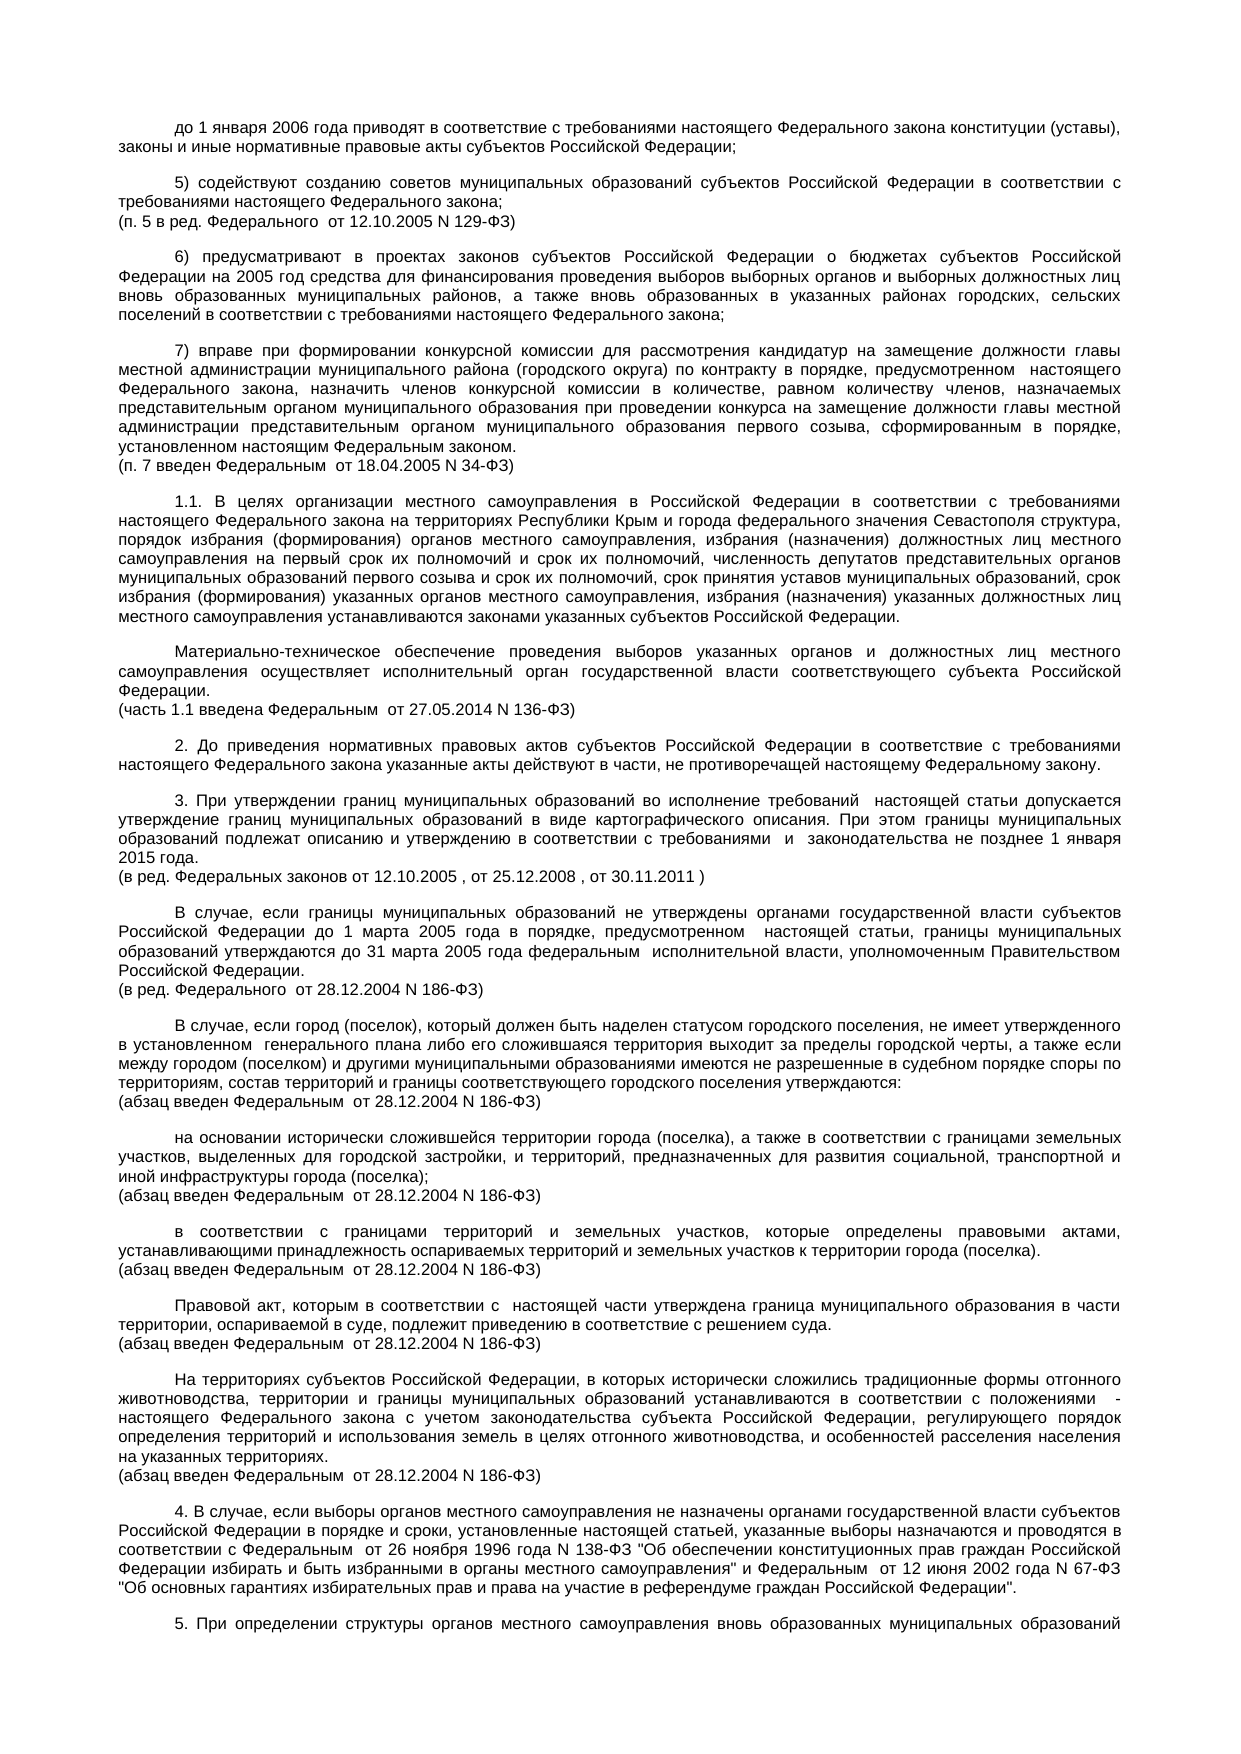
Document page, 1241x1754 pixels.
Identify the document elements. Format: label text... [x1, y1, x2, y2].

text 4. В случае, если выборы органов местного самоуправления не назначены органами государственной власти субъектов Российской Федерации в порядке и сроки, установленные настоящей статьей, указанные выборы назначаются и проводятся в соответствии с Федеральным от 26 ноября 1996 года N 138-ФЗ "Об обеспечении конституционных прав граждан Российской Федерации избирать и быть избранными в органы местного самоуправления" и Федеральным от 12 июня 2002 года N 67-ФЗ "Об основных гарантиях избирательных прав и права на участие в референдуме граждан Российской Федерации". [118, 1501, 1122, 1597]
text На территориях субъектов Российской Федерации, в которых исторически сложились традиционные формы отгонного животноводства, территории и границы муниципальных образований устанавливаются в соответствии с положениями - настоящего Федерального закона с учетом законодательства субъекта Российской Федерации, регулирующего порядок определения территорий и использования земель в целях отгонного животноводства, и особенностей расселения населения на указанных территориях. [118, 1370, 1122, 1466]
text (в ред. Федеральных законов от 12.10.2005 , от 25.12.2008 , от 30.11.2011 ) [118, 867, 1122, 886]
text 5) содействуют созданию советов муниципальных образований субъектов Российской Федерации в соответствии с требованиями настоящего Федерального закона; [118, 173, 1122, 211]
text в соответствии с границами территорий и земельных участков, которые определены правовыми актами, устанавливающими принадлежность оспариваемых территорий и земельных участков к территории города (поселка). [118, 1221, 1122, 1260]
text (в ред. Федерального от 28.12.2004 N 186-ФЗ) [118, 980, 1122, 999]
text 5. При определении структуры органов местного самоуправления вновь образованных муниципальных образований [118, 1614, 1122, 1633]
text (часть 1.1 введена Федеральным от 27.05.2014 N 136-ФЗ) [118, 700, 1122, 719]
text на основании исторически сложившейся территории города (поселка), а также в соответствии с границами земельных участков, выделенных для городской застройки, и территорий, предназначенных для развития социальной, транспортной и иной инфраструктуры города (поселка); [118, 1128, 1122, 1186]
text Материально-техническое обеспечение проведения выборов указанных органов и должностных лиц местного самоуправления осуществляет исполнительный орган государственной власти соответствующего субъекта Российской Федерации. [118, 642, 1122, 700]
text 1.1. В целях организации местного самоуправления в Российской Федерации в соответствии с требованиями настоящего Федерального закона на территориях Республики Крым и города федерального значения Севастополя структура, порядок избрания (формирования) органов местного самоуправления, избрания (назначения) должностных лиц местного самоуправления на первый срок их полномочий и срок их полномочий, численность депутатов представительных органов муниципальных образований первого созыва и срок их полномочий, срок принятия уставов муниципальных образований, срок избрания (формирования) указанных органов местного самоуправления, избрания (назначения) указанных должностных лиц местного самоуправления устанавливаются законами указанных субъектов Российской Федерации. [118, 491, 1122, 626]
text (п. 5 в ред. Федерального от 12.10.2005 N 129-ФЗ) [118, 211, 1122, 231]
text до 1 января 2006 года приводят в соответствие с требованиями настоящего Федерального закона конституции (уставы), законы и иные нормативные правовые акты субъектов Российской Федерации; [118, 118, 1122, 156]
text 3. При утверждении границ муниципальных образований во исполнение требований настоящей статьи допускается утверждение границ муниципальных образований в виде картографического описания. При этом границы муниципальных образований подлежат описанию и утверждению в соответствии с требованиями и законодательства не позднее 1 января 2015 года. [118, 791, 1122, 867]
text (абзац введен Федеральным от 28.12.2004 N 186-ФЗ) [118, 1186, 1122, 1205]
text 2. До приведения нормативных правовых актов субъектов Российской Федерации в соответствие с требованиями настоящего Федерального закона указанные акты действуют в части, не противоречащей настоящему Федеральному закону. [118, 736, 1122, 774]
text 7) вправе при формировании конкурсной комиссии для рассмотрения кандидатур на замещение должности главы местной администрации муниципального района (городского округа) по контракту в порядке, предусмотренном настоящего Федерального закона, назначить членов конкурсной комиссии в количестве, равном количеству членов, назначаемых представительным органом муниципального образования при проведении конкурса на замещение должности главы местной администрации представительным органом муниципального образования первого созыва, сформированным в порядке, установленном настоящим Федеральным законом. [118, 341, 1122, 456]
text В случае, если город (поселок), который должен быть наделен статусом городского поселения, не имеет утвержденного в установленном генерального плана либо его сложившаяся территория выходит за пределы городской черты, а также если между городом (поселком) и другими муниципальными образованиями имеются не разрешенные в судебном порядке споры по территориям, состав территорий и границы соответствующего городского поселения утверждаются: [118, 1016, 1122, 1092]
text Правовой акт, которым в соответствии с настоящей части утверждена граница муниципального образования в части территории, оспариваемой в суде, подлежит приведению в соответствие с решением суда. [118, 1296, 1122, 1334]
text (абзац введен Федеральным от 28.12.2004 N 186-ФЗ) [118, 1334, 1122, 1353]
text (абзац введен Федеральным от 28.12.2004 N 186-ФЗ) [118, 1092, 1122, 1111]
text (абзац введен Федеральным от 28.12.2004 N 186-ФЗ) [118, 1260, 1122, 1279]
text (абзац введен Федеральным от 28.12.2004 N 186-ФЗ) [118, 1466, 1122, 1485]
text (п. 7 введен Федеральным от 18.04.2005 N 34-ФЗ) [118, 456, 1122, 475]
text В случае, если границы муниципальных образований не утверждены органами государственной власти субъектов Российской Федерации до 1 марта 2005 года в порядке, предусмотренном настоящей статьи, границы муниципальных образований утверждаются до 31 марта 2005 года федеральным исполнительной власти, уполномоченным Правительством Российской Федерации. [118, 903, 1122, 980]
text 6) предусматривают в проектах законов субъектов Российской Федерации о бюджетах субъектов Российской Федерации на 2005 год средства для финансирования проведения выборов выборных органов и выборных должностных лиц вновь образованных муниципальных районов, а также вновь образованных в указанных районах городских, сельских поселений в соответствии с требованиями настоящего Федерального закона; [118, 247, 1122, 324]
